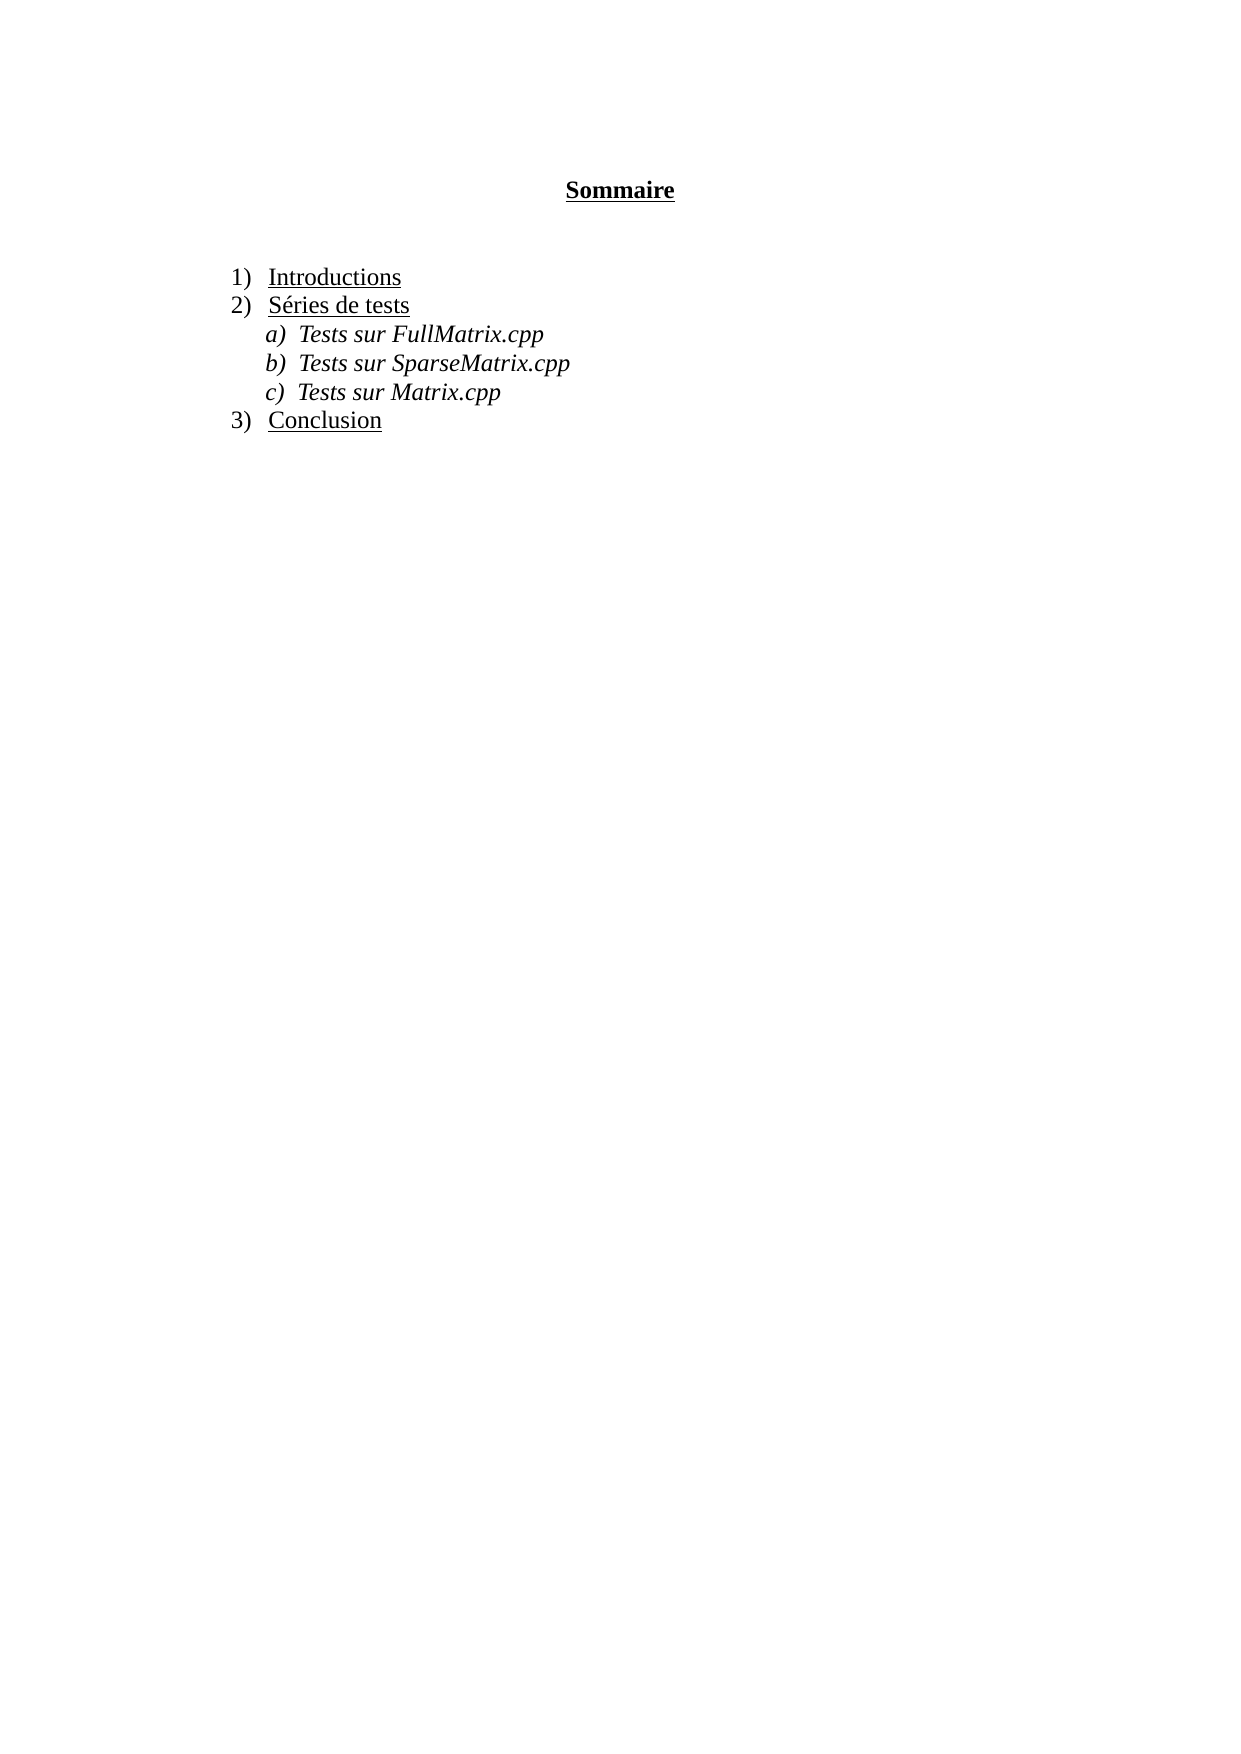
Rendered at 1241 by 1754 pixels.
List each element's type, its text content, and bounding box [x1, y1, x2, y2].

list Introductions [231, 262, 1122, 291]
text c) Tests sur Matrix.cpp [118, 377, 1122, 406]
text b) Tests sur SparseMatrix.cpp [118, 348, 1122, 377]
list Séries de tests [231, 291, 1122, 319]
text a) Tests sur FullMatrix.cpp [118, 319, 1122, 348]
list Conclusion [231, 406, 1122, 434]
text Sommaire [118, 176, 1122, 204]
